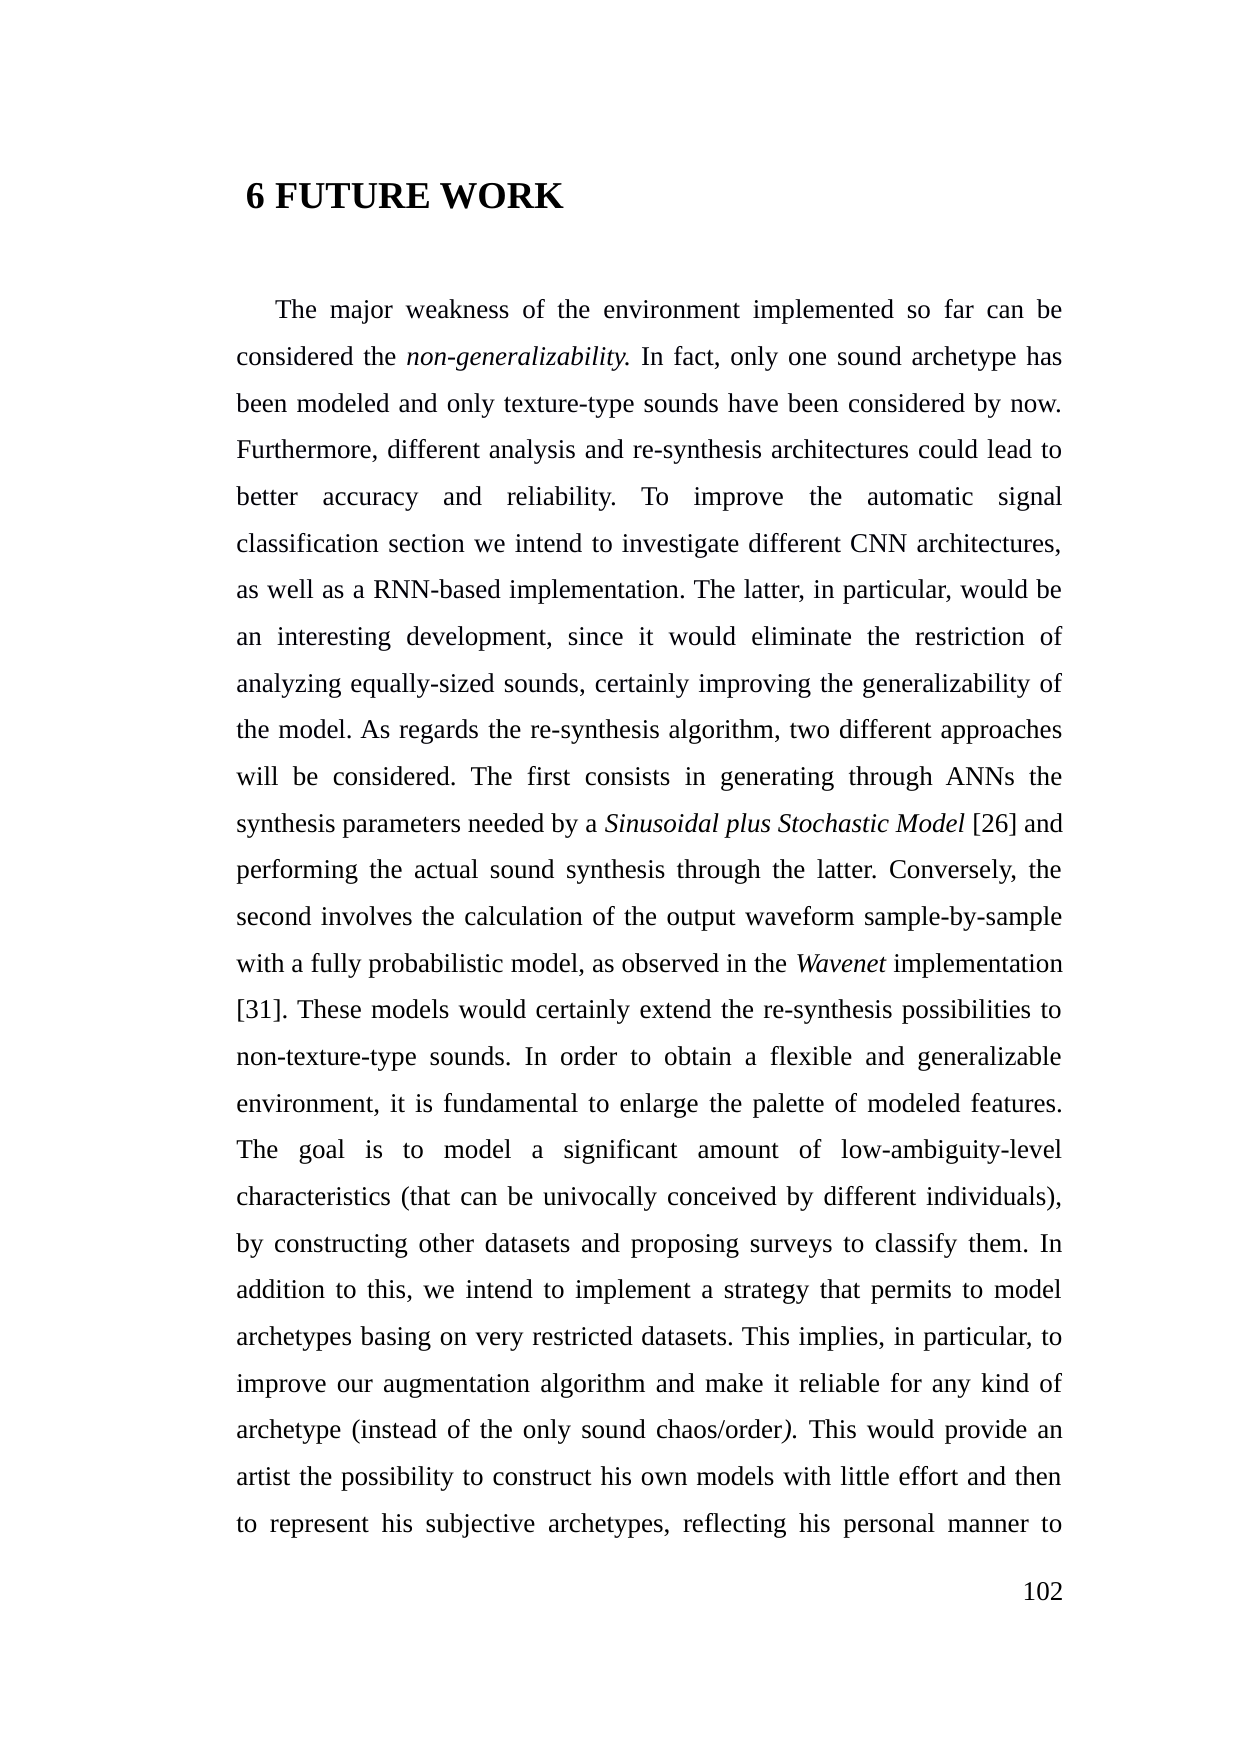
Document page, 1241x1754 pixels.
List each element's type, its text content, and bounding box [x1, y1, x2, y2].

subtitle FUTURE WORK [236, 173, 1063, 216]
text The major weakness of the environment implemented so far can be considered the non-generalizability. In fact, only one sound archetype has been modeled and only texture-type sounds have been considered by now. Furthermore, different analysis and re-synthesis architectures could lead to better accuracy and reliability. To improve the automatic signal classification section we intend to investigate different CNN architectures, as well as a RNN-based implementation. The latter, in particular, would be an interesting development, since it would eliminate the restriction of analyzing equally-sized sounds, certainly improving the generalizability of the model. As regards the re‑synthesis algorithm, two different approaches will be considered. The first consists in generating through ANNs the synthesis parameters needed by a Sinusoidal plus Stochastic Model [26] and performing the actual sound synthesis through the latter. Conversely, the second involves the calculation of the output waveform sample-by-sample with a fully probabilistic model, as observed in the Wavenet implementation [31]. These models would certainly extend the re-synthesis possibilities to non-texture-type sounds. In order to obtain a flexible and generalizable environment, it is fundamental to enlarge the palette of modeled features. The goal is to model a significant amount of low-ambiguity-level characteristics (that can be univocally conceived by different individuals), by constructing other datasets and proposing surveys to classify them. In addition to this, we intend to implement a strategy that permits to model archetypes basing on very restricted datasets. This implies, in particular, to improve our augmentation algorithm and make it reliable for any kind of archetype (instead of the only sound chaos/order). This would provide an artist the possibility to construct his own models with little effort and then to represent his subjective archetypes, reflecting his personal manner to [236, 294, 1063, 1538]
